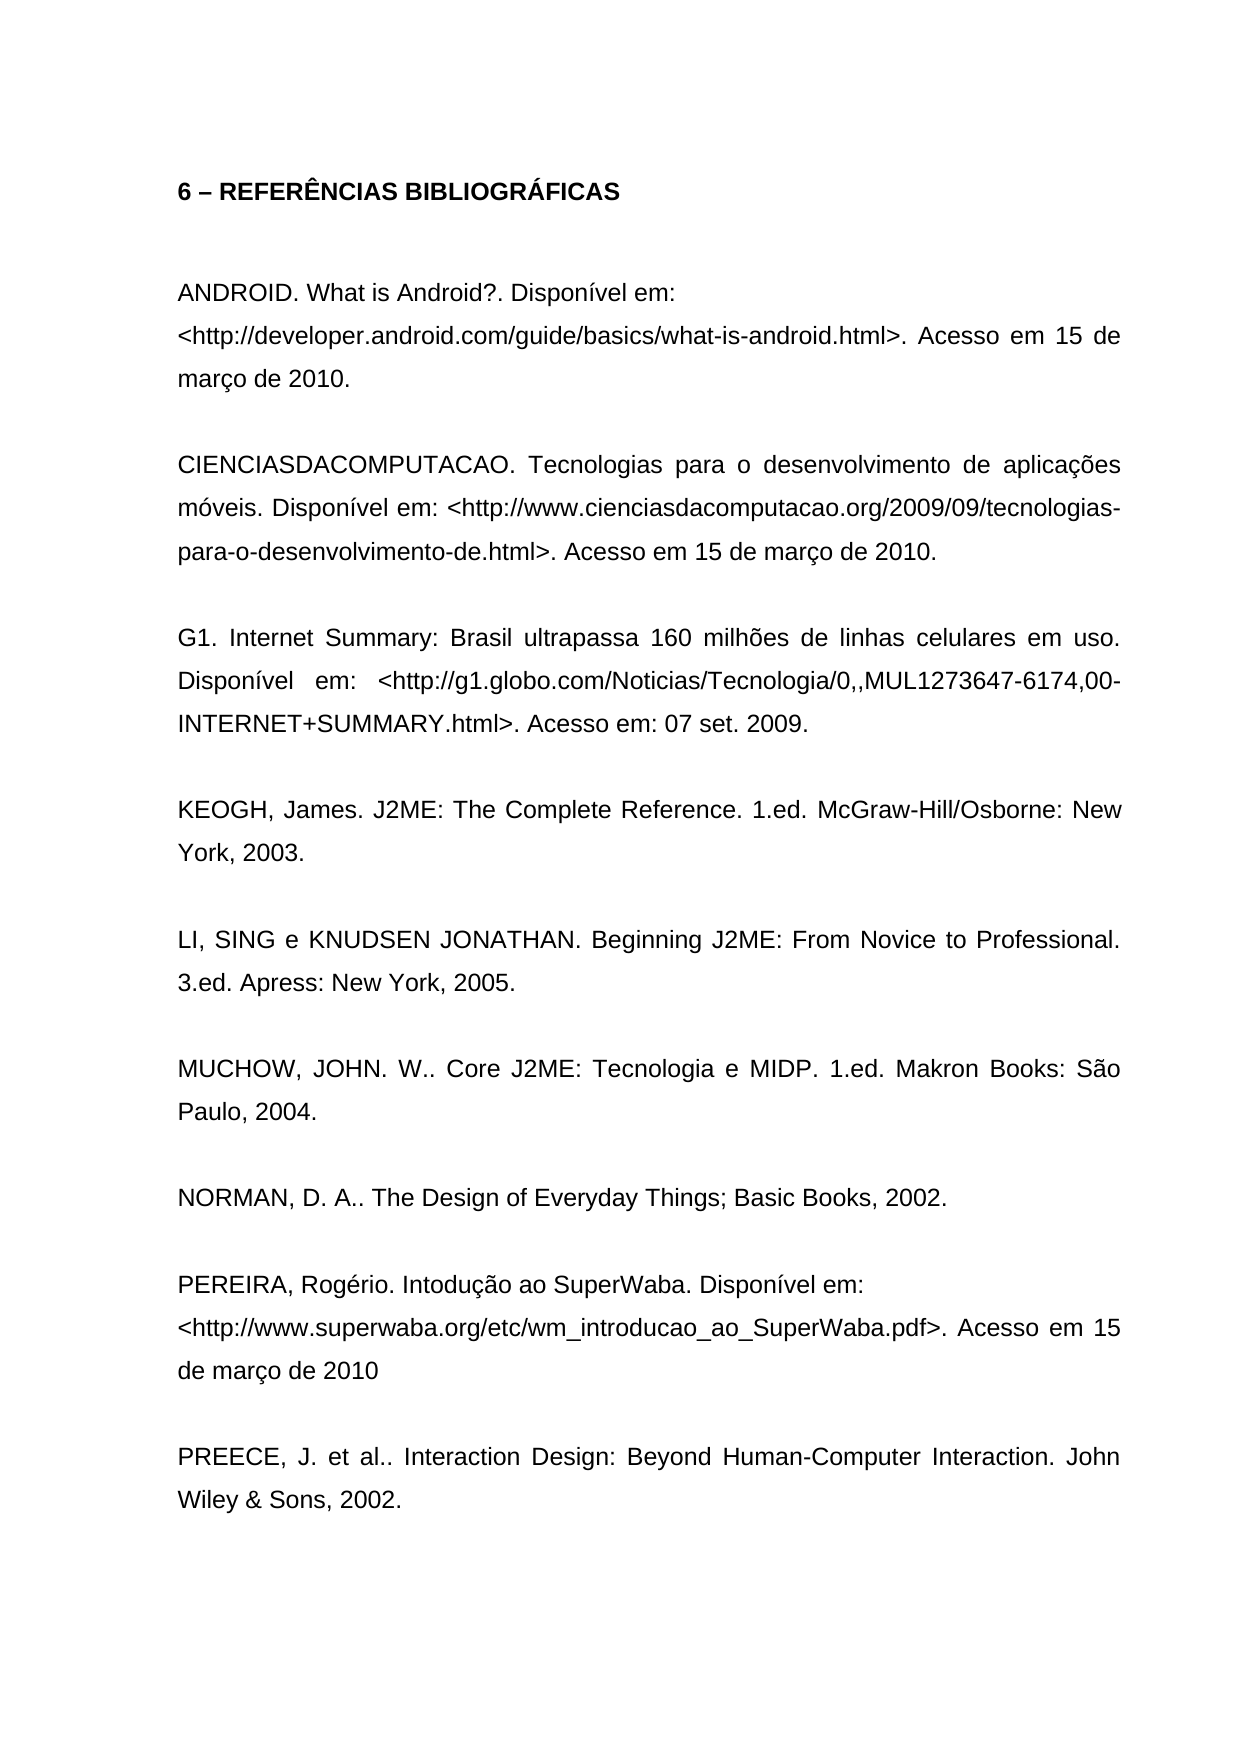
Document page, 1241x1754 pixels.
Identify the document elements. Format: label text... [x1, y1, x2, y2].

text ANDROID. What is Android?. Disponível em: [177, 278, 1122, 306]
text <http://developer.android.com/guide/basics/what-is-android.html>. Acesso em 15 de março de 2010. [177, 321, 1122, 393]
text KEOGH, James. J2ME: The Complete Reference. 1.ed. McGraw-Hill/Osborne: New York, 2003. [177, 795, 1122, 867]
text MUCHOW, JOHN. W.. Core J2ME: Tecnologia e MIDP. 1.ed. Makron Books: São Paulo, 2004. [177, 1054, 1122, 1126]
text PREECE, J. et al.. Interaction Design: Beyond Human-Computer Interaction. John Wiley & Sons, 2002. [177, 1442, 1122, 1514]
text <http://www.superwaba.org/etc/wm_introducao_ao_SuperWaba.pdf>. Acesso em 15 de março de 2010 [177, 1313, 1122, 1384]
subtitle 6 – REFERÊNCIAS BIBLIOGRÁFICAS [177, 177, 1122, 206]
text NORMAN, D. A.. The Design of Everyday Things; Basic Books, 2002. [177, 1183, 1122, 1212]
text LI, SING e KNUDSEN JONATHAN. Beginning J2ME: From Novice to Professional. 3.ed. Apress: New York, 2005. [177, 924, 1122, 996]
text G1. Internet Summary: Brasil ultrapassa 160 milhões de linhas celulares em uso. Disponível em: <http://g1.globo.com/Noticias/Tecnologia/0,,MUL1273647-6174,00-INTERNET+SUMMARY.html>. Acesso em: 07 set. 2009. [177, 623, 1122, 738]
text CIENCIASDACOMPUTACAO. Tecnologias para o desenvolvimento de aplicações móveis. Disponível em: <http://www.cienciasdacomputacao.org/2009/09/tecnologias-para-o-desenvolvimento-de.html>. Acesso em 15 de março de 2010. [177, 450, 1122, 565]
text PEREIRA, Rogério. Intodução ao SuperWaba. Disponível em: [177, 1269, 1122, 1298]
